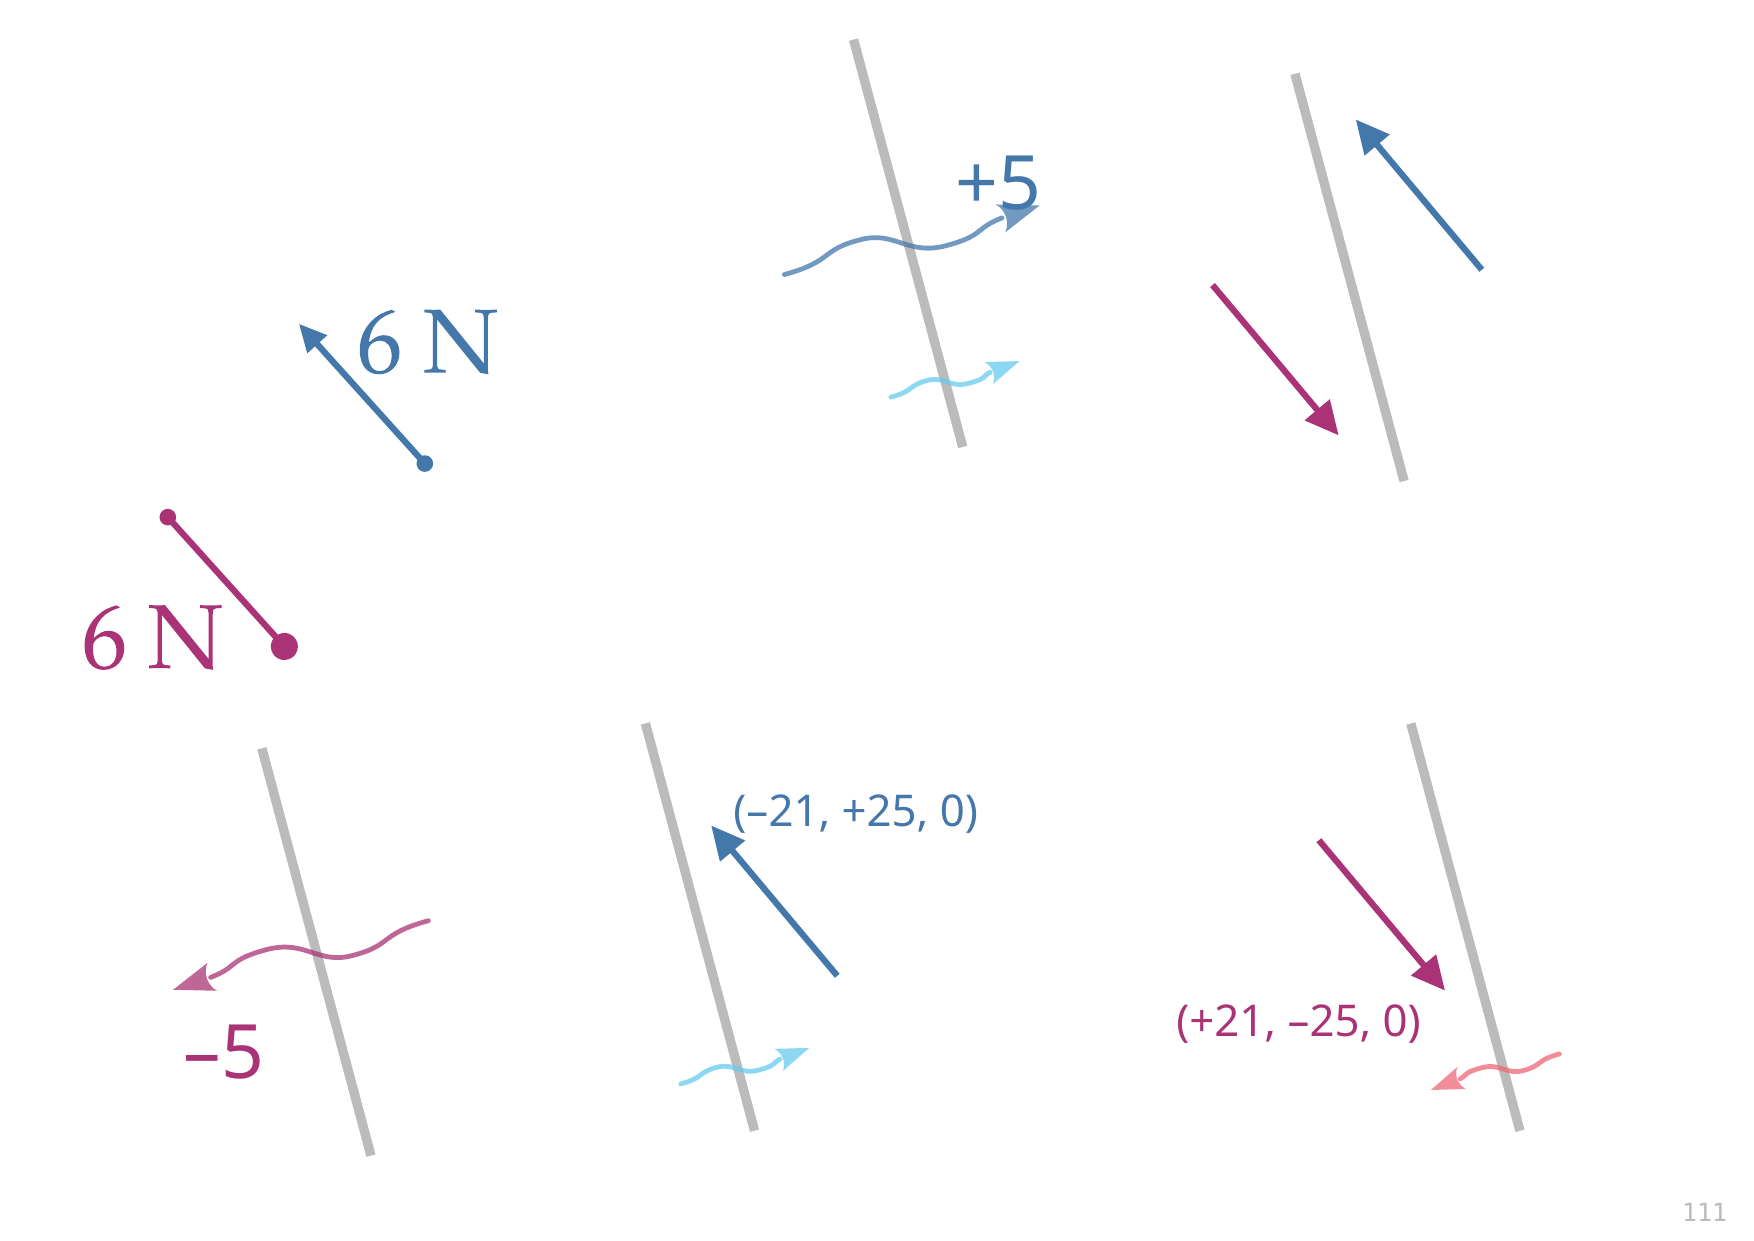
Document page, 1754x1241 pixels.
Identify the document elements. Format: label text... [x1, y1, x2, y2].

text_box (–21, +25, 0) [718, 771, 1007, 838]
text_box –5 [169, 990, 274, 1081]
text_box (+21, –25, 0) [1161, 982, 1423, 1049]
text_box [84, 605, 125, 670]
text_box [424, 309, 497, 375]
text_box [149, 605, 222, 670]
text_box +5 [940, 121, 1054, 212]
text_box [359, 309, 400, 375]
